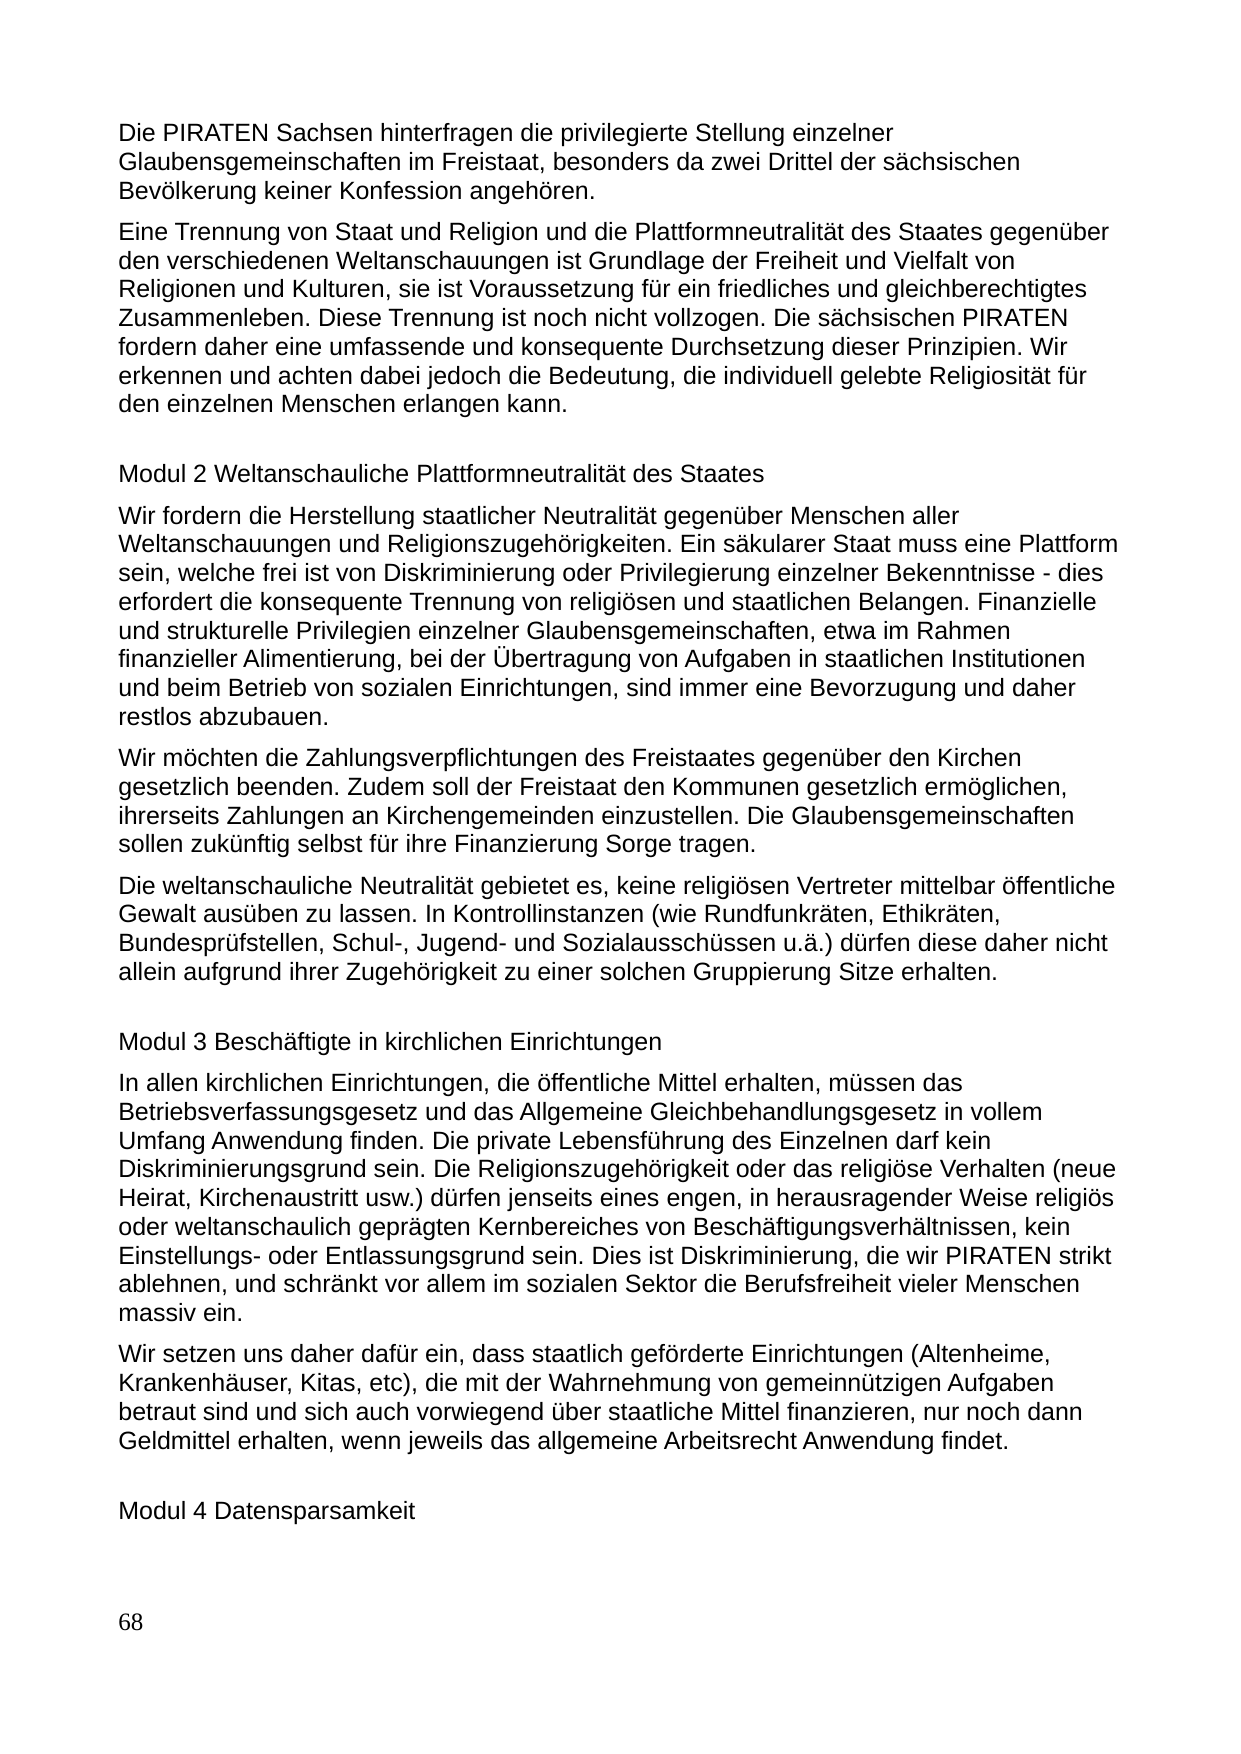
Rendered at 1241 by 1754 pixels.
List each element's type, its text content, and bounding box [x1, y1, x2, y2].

text Modul 3 Beschäftigte in kirchlichen Einrichtungen [118, 998, 1122, 1056]
text Modul 4 Datensparsamkeit [118, 1467, 1122, 1524]
text Eine Trennung von Staat und Religion und die Plattformneutralität des Staates gegenüber den verschiedenen Weltanschauungen ist Grundlage der Freiheit und Vielfalt von Religionen und Kulturen, sie ist Voraussetzung für ein friedliches und gleichberechtigtes Zusammenleben. Diese Trennung ist noch nicht vollzogen. Die sächsischen PIRATEN fordern daher eine umfassende und konsequente Durchsetzung dieser Prinzipien. Wir erkennen und achten dabei jedoch die Bedeutung, die individuell gelebte Religiosität für den einzelnen Menschen erlangen kann. [118, 217, 1122, 418]
text Modul 2 Weltanschauliche Plattformneutralität des Staates [118, 431, 1122, 488]
text Wir fordern die Herstellung staatlicher Neutralität gegenüber Menschen aller Weltanschauungen und Religionszugehörigkeiten. Ein säkularer Staat muss eine Plattform sein, welche frei ist von Diskriminierung oder Privilegierung einzelner Bekenntnisse - dies erfordert die konsequente Trennung von religiösen und staatlichen Belangen. Finanzielle und strukturelle Privilegien einzelner Glaubensgemeinschaften, etwa im Rahmen finanzieller Alimentierung, bei der Übertragung von Aufgaben in staatlichen Institutionen und beim Betrieb von sozialen Einrichtungen, sind immer eine Bevorzugung und daher restlos abzubauen. [118, 501, 1122, 731]
text In allen kirchlichen Einrichtungen, die öffentliche Mittel erhalten, müssen das Betriebsverfassungsgesetz und das Allgemeine Gleichbehandlungsgesetz in vollem Umfang Anwendung finden. Die private Lebensführung des Einzelnen darf kein Diskriminierungsgrund sein. Die Religionszugehörigkeit oder das religiöse Verhalten (neue Heirat, Kirchenaustritt usw.) dürfen jenseits eines engen, in herausragender Weise religiös oder weltanschaulich geprägten Kernbereiches von Beschäftigungsverhältnissen, kein Einstellungs- oder Entlassungsgrund sein. Dies ist Diskriminierung, die wir PIRATEN strikt ablehnen, und schränkt vor allem im sozialen Sektor die Berufsfreiheit vieler Menschen massiv ein. [118, 1068, 1122, 1327]
text Die weltanschauliche Neutralität gebietet es, keine religiösen Vertreter mittelbar öffentliche Gewalt ausüben zu lassen. In Kontrollinstanzen (wie Rundfunkräten, Ethikräten, Bundesprüfstellen, Schul-, Jugend- und Sozialausschüssen u.ä.) dürfen diese daher nicht allein aufgrund ihrer Zugehörigkeit zu einer solchen Gruppierung Sitze erhalten. [118, 871, 1122, 986]
text Die PIRATEN Sachsen hinterfragen die privilegierte Stellung einzelner Glaubensgemeinschaften im Freistaat, besonders da zwei Drittel der sächsischen Bevölkerung keiner Konfession angehören. [118, 118, 1122, 204]
text Wir setzen uns daher dafür ein, dass staatlich geförderte Einrichtungen (Altenheime, Krankenhäuser, Kitas, etc), die mit der Wahrnehmung von gemeinnützigen Aufgaben betraut sind und sich auch vorwiegend über staatliche Mittel finanzieren, nur noch dann Geldmittel erhalten, wenn jeweils das allgemeine Arbeitsrecht Anwendung findet. [118, 1339, 1122, 1454]
text Wir möchten die Zahlungsverpflichtungen des Freistaates gegenüber den Kirchen gesetzlich beenden. Zudem soll der Freistaat den Kommunen gesetzlich ermöglichen, ihrerseits Zahlungen an Kirchengemeinden einzustellen. Die Glaubensgemeinschaften sollen zukünftig selbst für ihre Finanzierung Sorge tragen. [118, 743, 1122, 858]
